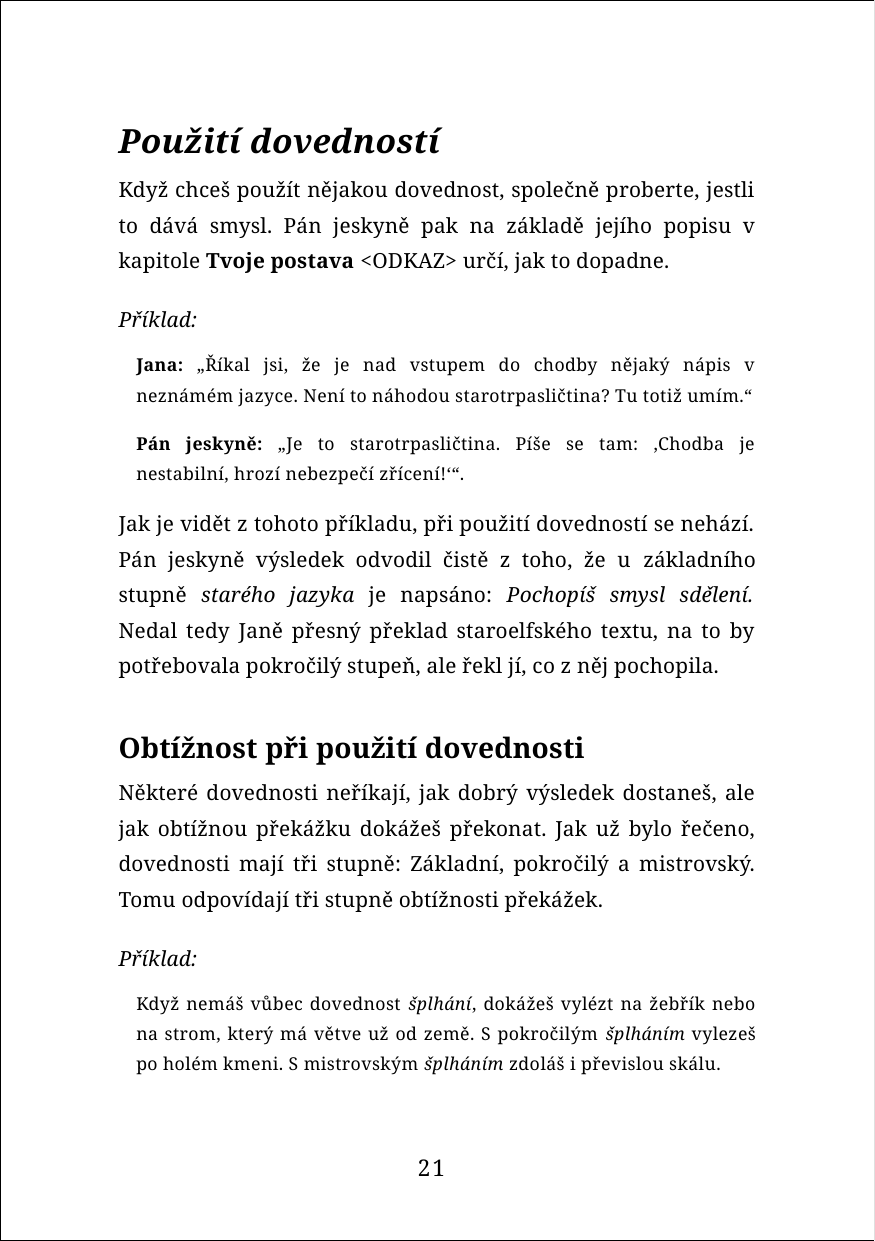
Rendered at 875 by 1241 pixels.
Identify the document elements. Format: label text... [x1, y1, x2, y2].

text Příklad: [118, 306, 756, 334]
subtitle Obtížnost při použití dovednosti [118, 728, 756, 766]
subtitle Použití dovedností [118, 118, 756, 164]
text Pán jeskyně: „Je to starotrpasličtina. Píše se tam: ‚Chodba je nestabilní, hrozí nebezpečí zřícení!‘“. [136, 431, 756, 485]
text Některé dovednosti neříkají, jak dobrý výsledek dostaneš, ale jak obtížnou překážku dokážeš překonat. Jak už bylo řečeno, dovednosti mají tři stupně: Základní, pokročilý a mistrovský. Tomu odpovídají tři stupně obtížnosti překážek. [118, 778, 756, 913]
text Když chceš použít nějakou dovednost, společně proberte, jestli to dává smysl. Pán jeskyně pak na základě jejího popisu v kapitole Tvoje postava <ODKAZ> určí, jak to dopadne. [118, 175, 756, 275]
text Jak je vidět z tohoto příkladu, při použití dovedností se nehází. Pán jeskyně výsledek odvodil čistě z toho, že u základního stupně starého jazyka je napsáno: Pochopíš smysl sdělení. Nedal tedy Janě přesný překlad staroelfského textu, na to by potřebovala pokročilý stupeň, ale řekl jí, co z něj pochopila. [118, 509, 756, 680]
text Když nemáš vůbec dovednost šplhání, dokážeš vylézt na žebřík nebo na strom, který má větve už od země. S pokročilým šplháním vylezeš po holém kmeni. S mistrovským šplháním zdoláš i převislou skálu. [136, 991, 756, 1076]
text Jana: „Říkal jsi, že je nad vstupem do chodby nějaký nápis v neznámém jazyce. Není to náhodou starotrpasličtina? Tu totiž umím.“ [136, 353, 756, 407]
text Příklad: [118, 944, 756, 972]
